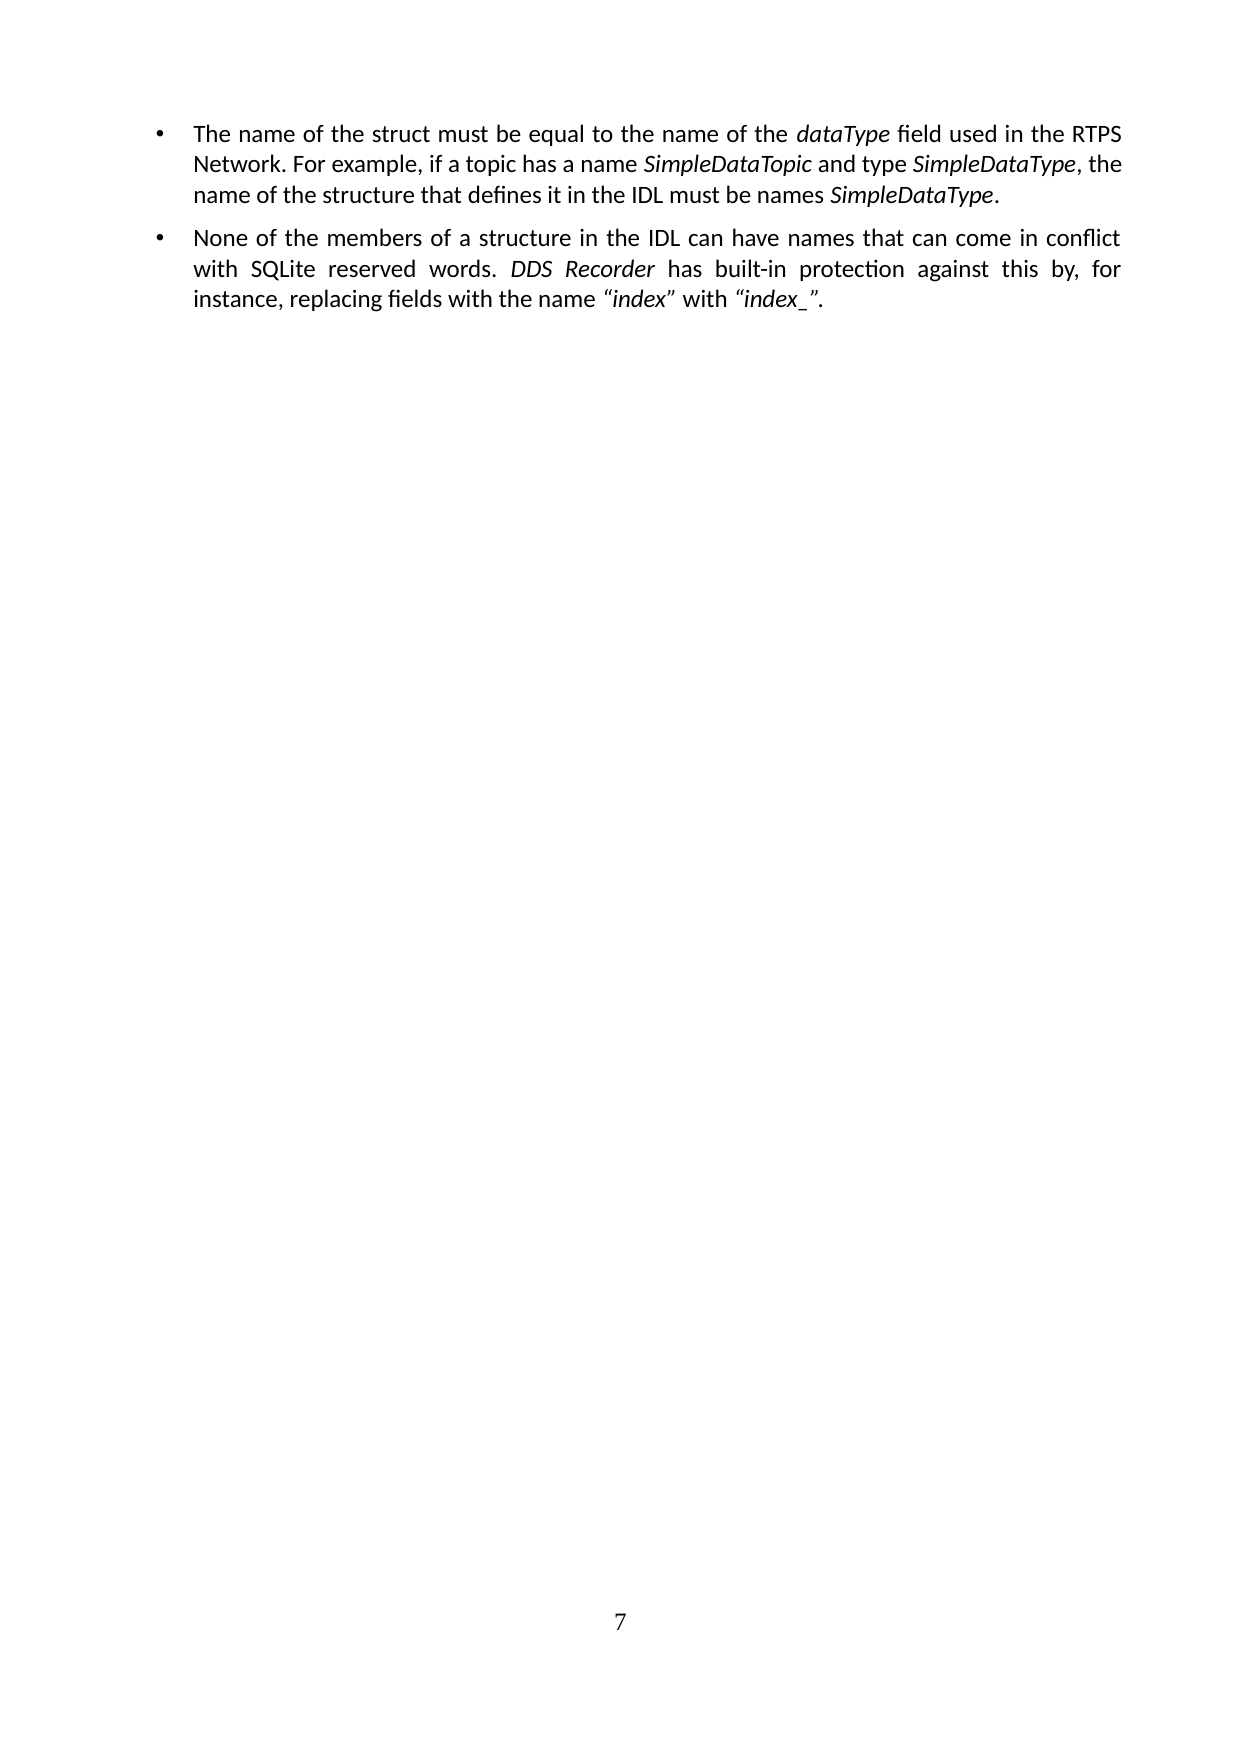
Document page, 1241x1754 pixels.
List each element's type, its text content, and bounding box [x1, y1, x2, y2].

list The name of the struct must be equal to the name of the dataType field used in the RTPS Network. For example, if a topic has a name SimpleDataTopic and type SimpleDataType, the name of the structure that defines it in the IDL must be names SimpleDataType. [156, 118, 1122, 210]
list None of the members of a structure in the IDL can have names that can come in conflict with SQLite reserved words. DDS Recorder has built-in protection against this by, for instance, replacing fields with the name “index” with “index_”. [156, 222, 1122, 314]
